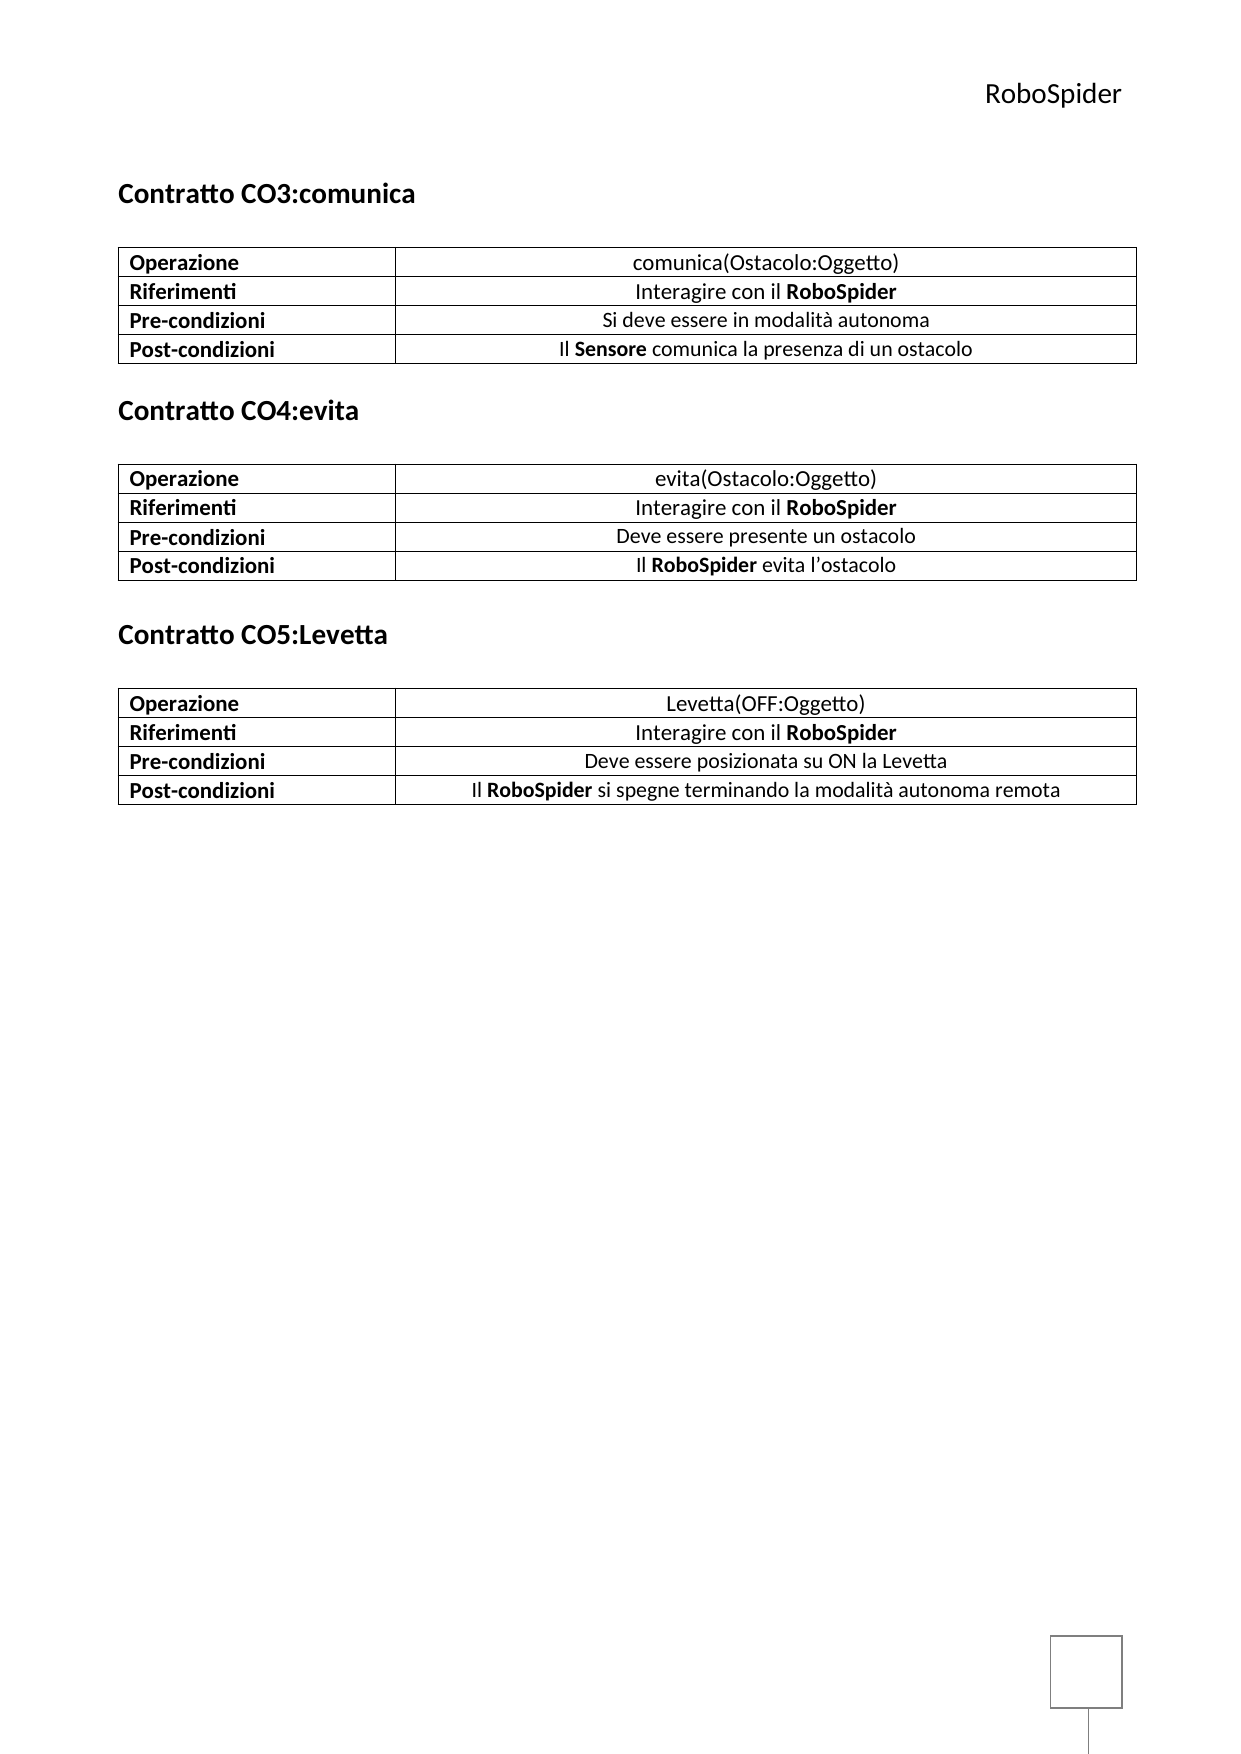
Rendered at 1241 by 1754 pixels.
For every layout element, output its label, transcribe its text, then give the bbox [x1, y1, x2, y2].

table_header Levetta(OFF:Oggetto) [396, 689, 1136, 717]
table_cell Interagire con il RoboSpider [396, 494, 1136, 522]
table_header Operazione [119, 248, 395, 276]
table_cell Post-condizioni [119, 552, 395, 580]
text Contratto CO3:comunica [118, 176, 1122, 247]
table_cell Interagire con il RoboSpider [396, 277, 1136, 305]
table_cell Riferimenti [119, 718, 395, 746]
text Contratto CO5:Levetta [118, 616, 1122, 688]
table_cell Riferimenti [119, 494, 395, 522]
table_cell Deve essere posizionata su ON la Levetta [396, 747, 1136, 775]
table_cell Post-condizioni [119, 776, 395, 804]
table_cell Interagire con il RoboSpider [396, 718, 1136, 746]
table_cell Post-condizioni [119, 335, 395, 363]
table_cell Il RoboSpider evita l’ostacolo [396, 552, 1136, 580]
table_cell Si deve essere in modalità autonoma [396, 306, 1136, 334]
table_header Operazione [119, 689, 395, 717]
table_cell Deve essere presente un ostacolo [396, 523, 1136, 551]
text Contratto CO4:evita [118, 392, 1122, 463]
table_header comunica(Ostacolo:Oggetto) [396, 248, 1136, 276]
table_cell Il RoboSpider si spegne terminando la modalità autonoma remota [396, 776, 1136, 804]
table_cell Pre-condizioni [119, 306, 395, 334]
table_header evita(Ostacolo:Oggetto) [396, 465, 1136, 492]
table_cell Il Sensore comunica la presenza di un ostacolo [396, 335, 1136, 363]
table_cell Riferimenti [119, 277, 395, 305]
table_header Operazione [119, 465, 395, 492]
table_cell Pre-condizioni [119, 747, 395, 775]
table_cell Pre-condizioni [119, 523, 395, 551]
